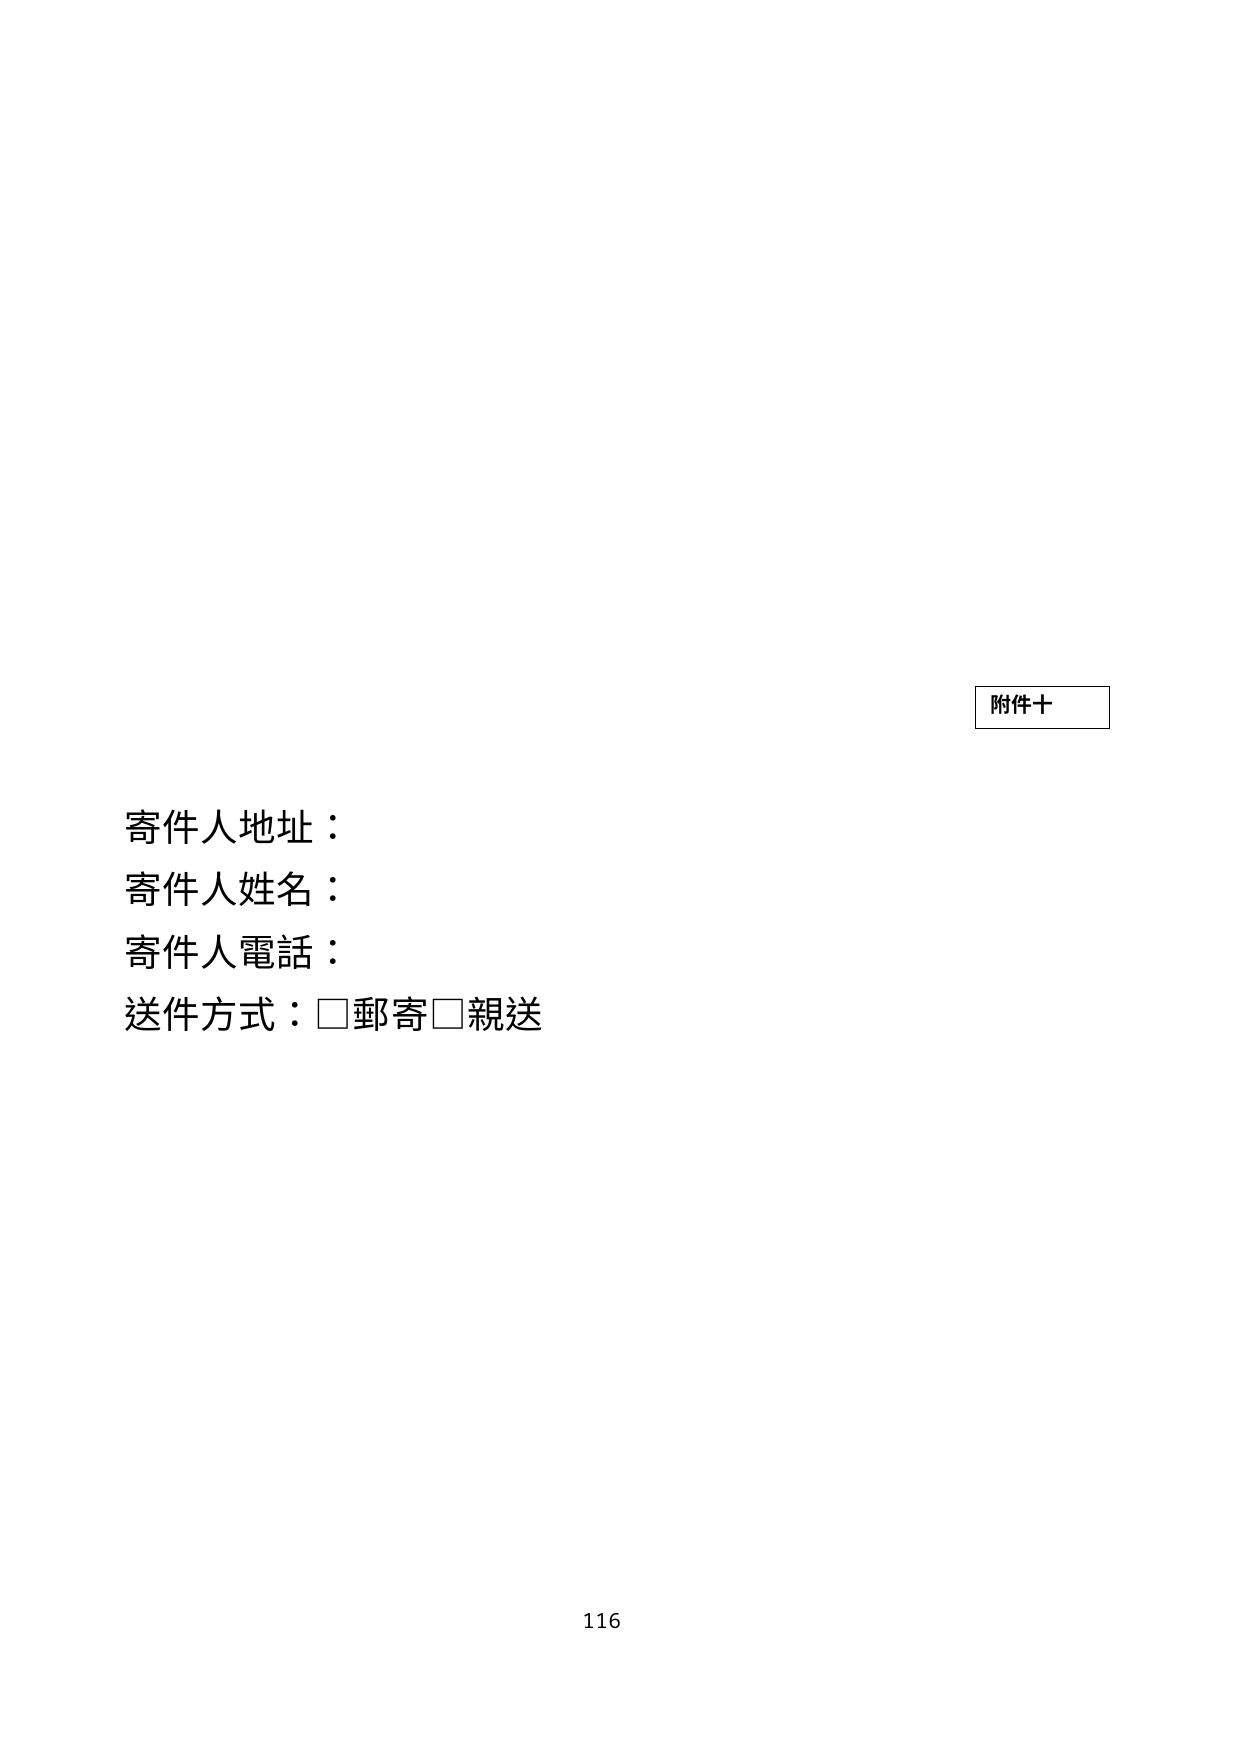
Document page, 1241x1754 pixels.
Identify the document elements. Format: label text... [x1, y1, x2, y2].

table_cell [807, 846, 1140, 908]
table_header [807, 783, 1140, 846]
table_header 寄件人地址： [121, 783, 708, 846]
table_header [708, 783, 807, 908]
table_cell 寄件人電話： 送件方式：□郵寄□親送 [121, 908, 1140, 1033]
table_cell 寄件人姓名： [121, 846, 708, 908]
